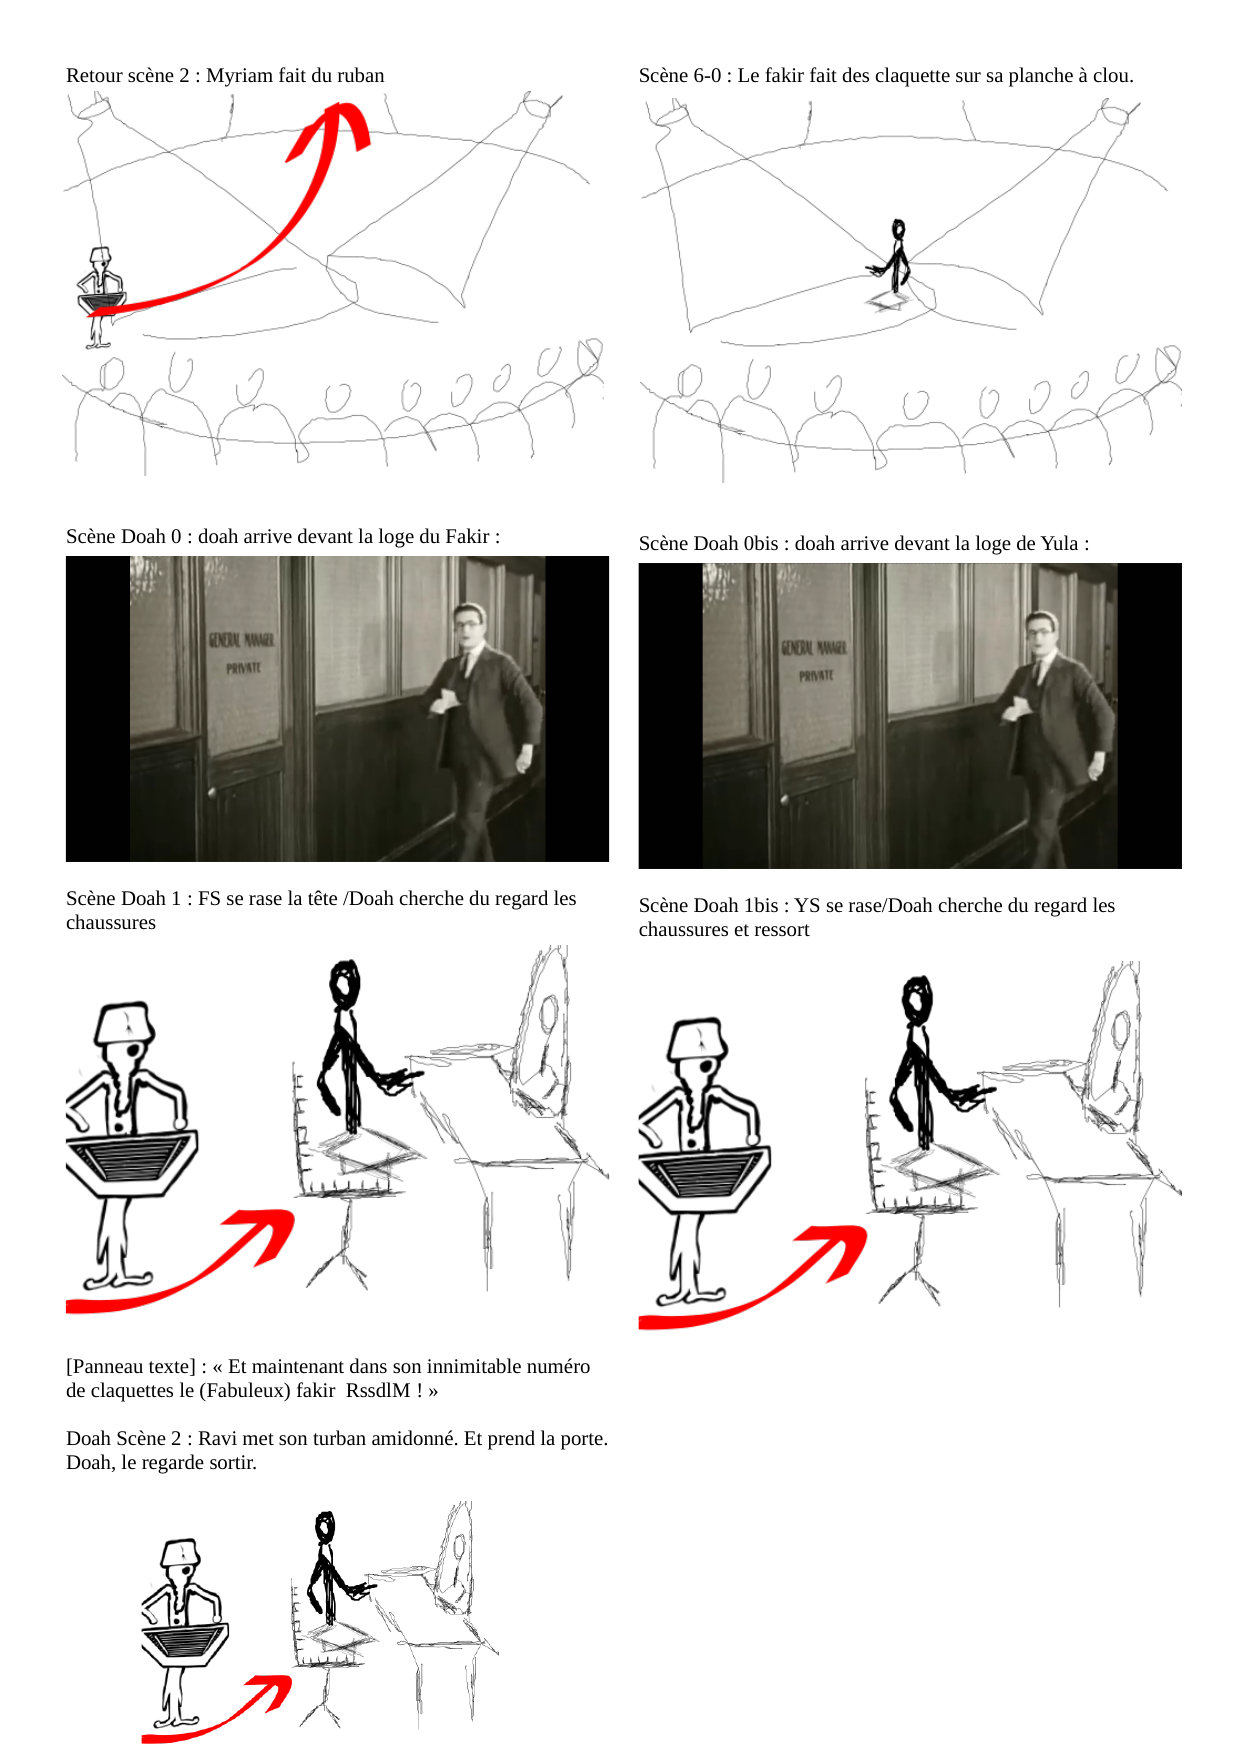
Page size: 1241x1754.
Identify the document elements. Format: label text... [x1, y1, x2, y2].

text Scène Doah 1 : FS se rase la tête /Doah cherche du regard les chaussures [66, 862, 609, 945]
picture [141, 1501, 499, 1754]
text Retour scène 2 : Myriam fait du ruban [66, 62, 609, 87]
picture [638, 961, 1182, 1346]
text [Panneau texte] : « Et maintenant dans son innimitable numéro de claquettes le (Fabuleux) fakir RssdlM ! » [66, 1353, 609, 1402]
text Scène 6-0 : Le fakir fait des claquette sur sa planche à clou. [638, 62, 1182, 98]
text Scène Doah 1bis : YS se rase/Doah cherche du regard les chaussures et ressort [638, 869, 1182, 961]
text Doah Scène 2 : Ravi met son turban amidonné. Et prend la porte. Doah, le regarde sortir. [66, 1426, 609, 1498]
text [638, 1346, 1182, 1370]
picture [638, 98, 1182, 483]
text [638, 483, 1182, 507]
picture [60, 91, 604, 476]
picture [65, 556, 610, 862]
text Scène Doah 0 : doah arrive devant la loge du Fakir : [66, 524, 609, 556]
picture [638, 563, 1182, 869]
picture [65, 945, 610, 1330]
text [66, 1330, 609, 1353]
text Scène Doah 0bis : doah arrive devant la loge de Yula : [638, 531, 1182, 563]
